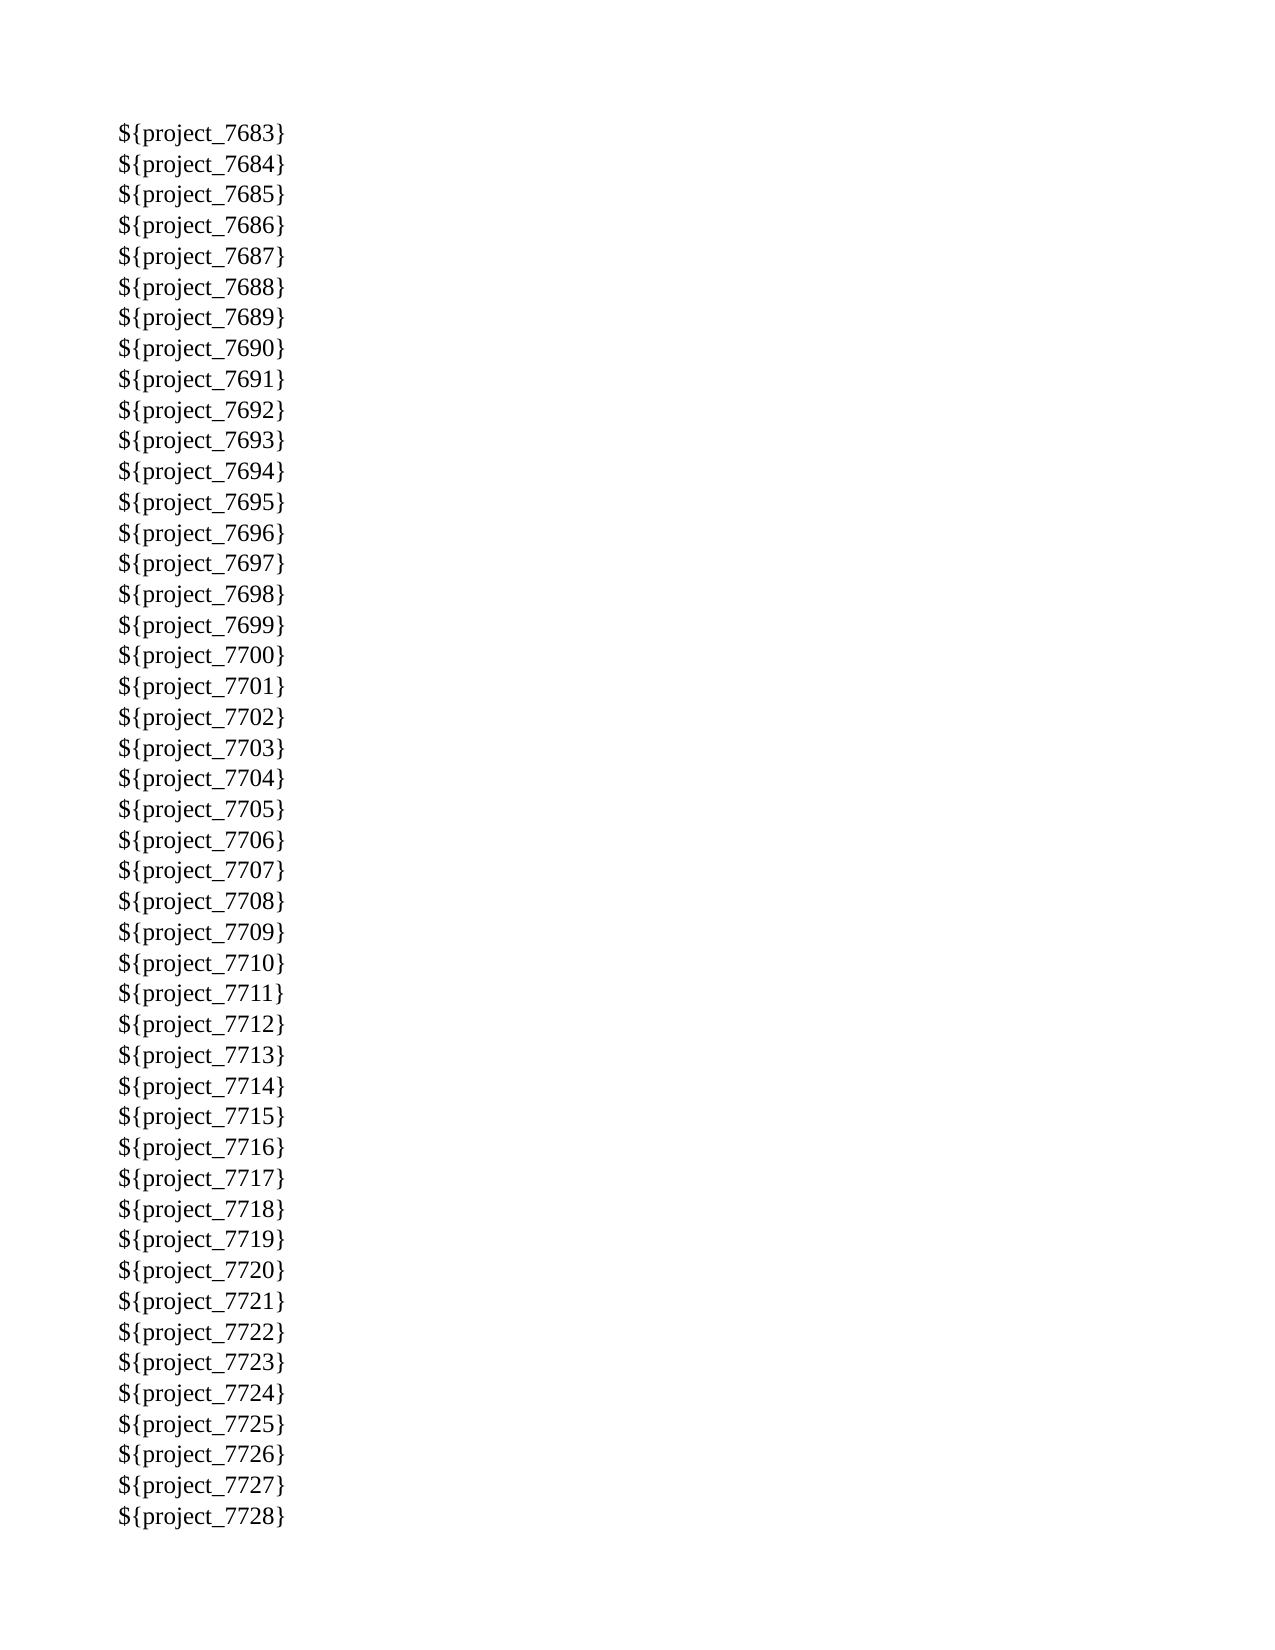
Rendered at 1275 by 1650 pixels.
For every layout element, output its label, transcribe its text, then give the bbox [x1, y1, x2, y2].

text ${project_7720} [118, 1255, 1157, 1284]
text ${project_7685} [118, 179, 1157, 208]
text ${project_7686} [118, 210, 1157, 239]
text ${project_7722} [118, 1317, 1157, 1345]
text ${project_7719} [118, 1224, 1157, 1253]
text ${project_7698} [118, 579, 1157, 608]
text ${project_7696} [118, 518, 1157, 546]
text ${project_7699} [118, 610, 1157, 638]
text ${project_7713} [118, 1040, 1157, 1069]
text ${project_7690} [118, 333, 1157, 362]
text ${project_7709} [118, 917, 1157, 946]
text ${project_7694} [118, 456, 1157, 485]
text ${project_7724} [118, 1378, 1157, 1407]
text ${project_7716} [118, 1132, 1157, 1161]
text ${project_7711} [118, 978, 1157, 1007]
text ${project_7705} [118, 794, 1157, 823]
text ${project_7702} [118, 702, 1157, 731]
text ${project_7693} [118, 425, 1157, 454]
text ${project_7703} [118, 733, 1157, 761]
text ${project_7708} [118, 886, 1157, 915]
text ${project_7704} [118, 763, 1157, 792]
text ${project_7684} [118, 149, 1157, 178]
text ${project_7700} [118, 641, 1157, 669]
text ${project_7727} [118, 1470, 1157, 1499]
text ${project_7710} [118, 948, 1157, 977]
text ${project_7718} [118, 1194, 1157, 1222]
text ${project_7725} [118, 1409, 1157, 1437]
text ${project_7687} [118, 241, 1157, 270]
text ${project_7695} [118, 487, 1157, 516]
text ${project_7715} [118, 1101, 1157, 1130]
text ${project_7706} [118, 825, 1157, 854]
text ${project_7691} [118, 364, 1157, 393]
text ${project_7726} [118, 1439, 1157, 1468]
text ${project_7688} [118, 272, 1157, 301]
text ${project_7712} [118, 1009, 1157, 1038]
text ${project_7714} [118, 1071, 1157, 1099]
text ${project_7717} [118, 1163, 1157, 1192]
text ${project_7683} [118, 118, 1157, 147]
text ${project_7721} [118, 1286, 1157, 1314]
text ${project_7692} [118, 395, 1157, 423]
text ${project_7697} [118, 548, 1157, 577]
text ${project_7723} [118, 1347, 1157, 1376]
text ${project_7707} [118, 856, 1157, 884]
text ${project_7728} [118, 1501, 1157, 1530]
text ${project_7701} [118, 671, 1157, 700]
text ${project_7689} [118, 302, 1157, 331]
